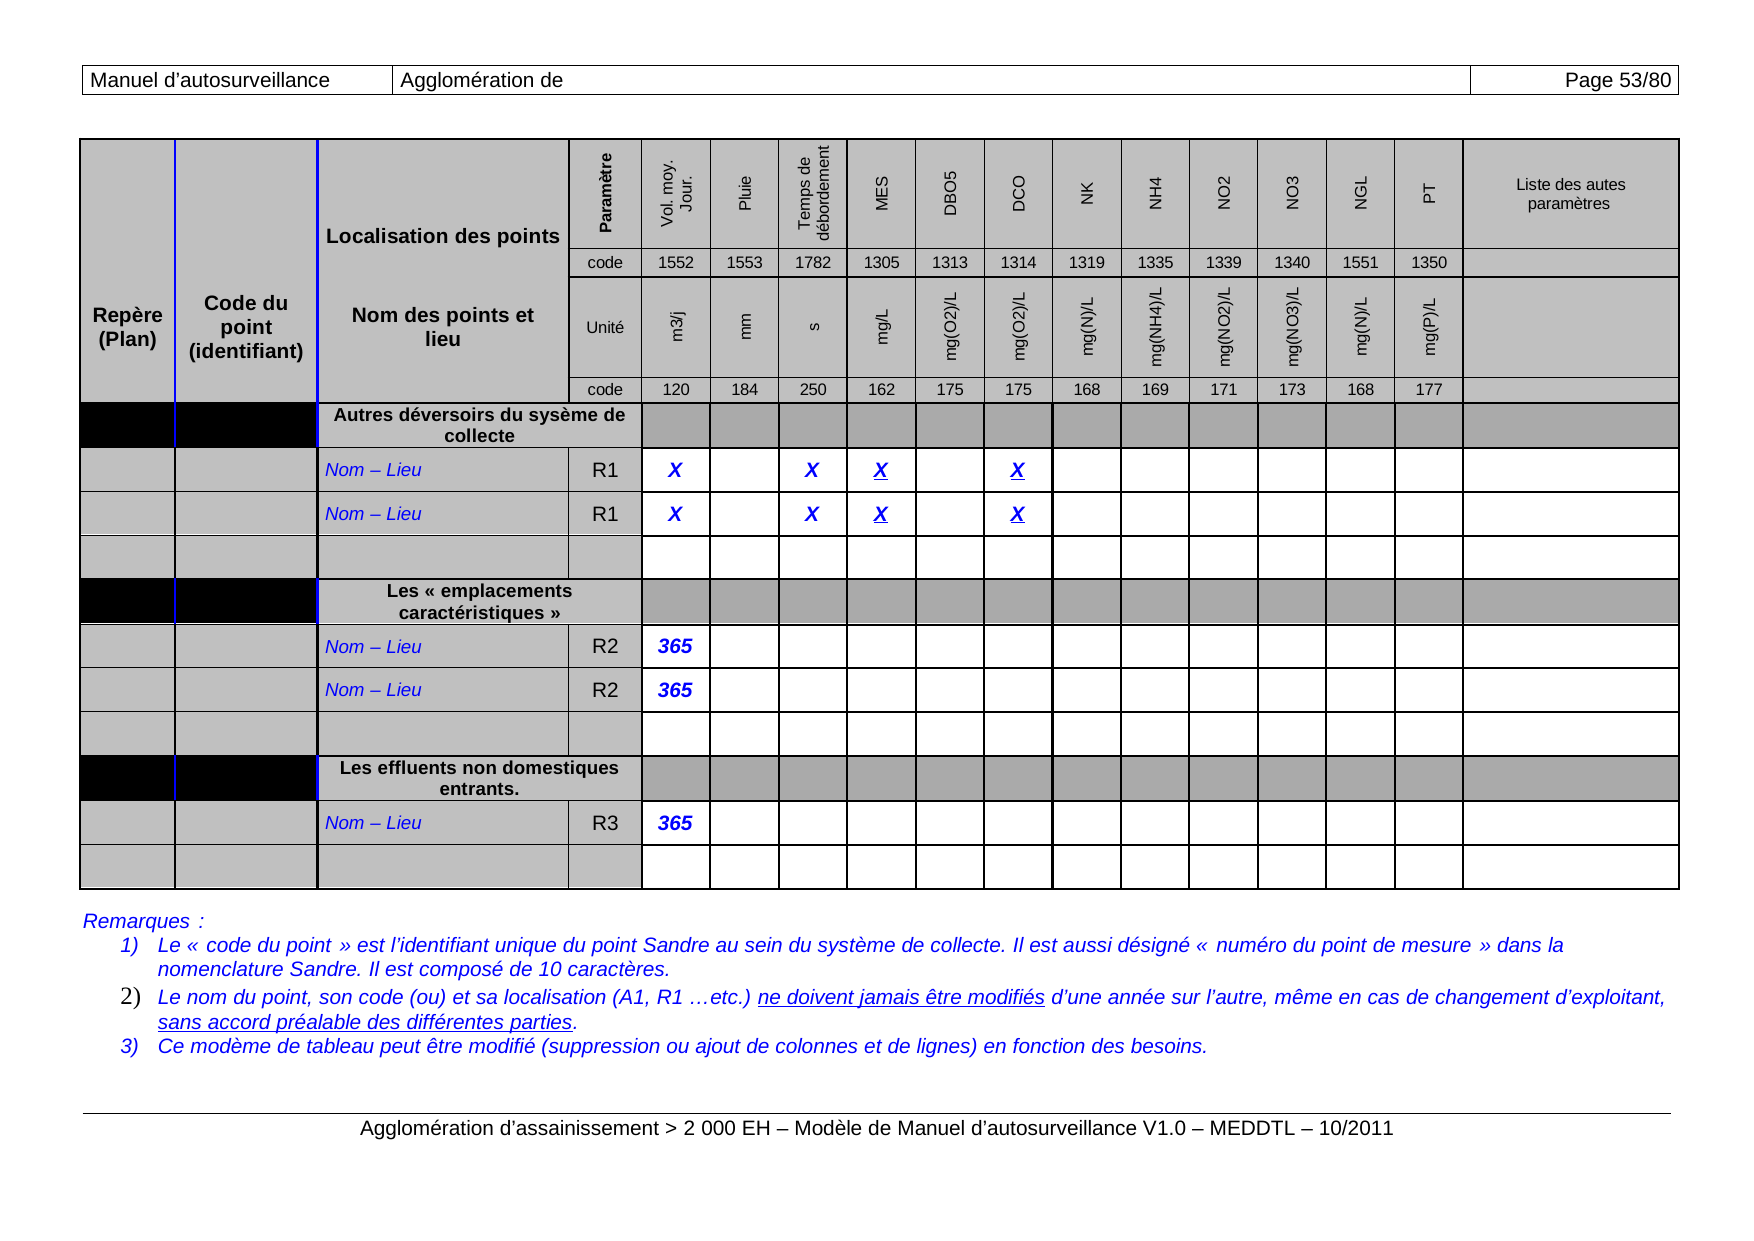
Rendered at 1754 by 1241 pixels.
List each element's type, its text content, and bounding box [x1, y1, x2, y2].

table_cell R1 [569, 492, 641, 534]
table_cell [319, 536, 568, 578]
table_cell [917, 493, 983, 534]
table_cell [319, 712, 568, 755]
table_cell [1396, 404, 1462, 447]
table_cell [1190, 757, 1257, 800]
table_cell 169 [1122, 378, 1189, 402]
table_cell [848, 580, 915, 623]
table_cell [81, 404, 174, 447]
table_cell [1396, 846, 1462, 887]
table_cell [1122, 846, 1188, 887]
table_cell [985, 669, 1051, 711]
table_cell [1054, 580, 1120, 623]
table_cell [1464, 449, 1678, 491]
table_header DBO5 [916, 140, 984, 248]
table_cell [81, 377, 174, 402]
table_cell [1464, 846, 1678, 887]
table_cell [1259, 537, 1325, 578]
table_cell mm [711, 278, 778, 377]
table_cell [1054, 757, 1120, 800]
table_cell [711, 802, 778, 844]
table_cell 1340 [1258, 249, 1326, 276]
table_cell [1190, 713, 1257, 755]
table_cell [569, 536, 641, 578]
table_cell [1464, 669, 1678, 711]
table_cell [1464, 537, 1678, 578]
table_cell [176, 845, 316, 887]
table_cell [1396, 802, 1462, 844]
table_cell [917, 669, 983, 711]
text Remarques : [83, 908, 1671, 933]
table_cell m3/j [642, 278, 710, 377]
table_cell [643, 713, 709, 755]
table_cell [1190, 846, 1257, 887]
table_cell [1259, 449, 1325, 491]
table_header NO2 [1190, 140, 1257, 248]
table_cell [711, 493, 778, 534]
table_cell 365 [643, 626, 709, 667]
table_cell [319, 248, 568, 276]
list Le « code du point » est l’identifiant unique du point Sandre au sein du système de collecte. Il est aussi désigné « numéro du point de mesure » dans la nomenclature Sandre. Il est composé de 10 caractères. [120, 933, 1671, 981]
table_header NGL [1327, 140, 1394, 248]
table_cell [848, 713, 915, 755]
table_cell Nom – Lieu [319, 801, 568, 844]
table_cell [1259, 493, 1325, 534]
table_cell [176, 757, 316, 800]
table_cell mg(NH4)/L [1122, 278, 1189, 377]
table_cell [917, 757, 983, 800]
table_cell [569, 712, 641, 755]
table_cell [1464, 249, 1678, 276]
table_cell [1054, 493, 1120, 534]
table_cell [81, 712, 174, 755]
table_cell [917, 846, 983, 887]
table_cell [1464, 493, 1678, 534]
table_cell [1396, 537, 1462, 578]
table_cell [711, 846, 778, 887]
table_cell [1122, 626, 1188, 667]
table_cell [711, 449, 778, 491]
table_cell [1190, 449, 1257, 491]
table_cell [1122, 669, 1188, 711]
table_cell [780, 404, 846, 447]
table_cell s [779, 278, 846, 377]
table_cell 250 [779, 378, 846, 402]
table_cell [780, 846, 846, 887]
table_cell [1396, 626, 1462, 667]
table_cell [711, 580, 778, 623]
table_cell 1313 [916, 249, 984, 276]
table_cell [780, 713, 846, 755]
table_cell [81, 536, 174, 578]
table_cell 177 [1395, 378, 1462, 402]
table_cell [1259, 669, 1325, 711]
table_cell [1054, 669, 1120, 711]
table_cell [917, 802, 983, 844]
table_cell [1259, 404, 1325, 447]
table_cell [917, 404, 983, 447]
table_cell [1259, 757, 1325, 800]
table_cell [1464, 757, 1678, 800]
table_cell [1327, 449, 1394, 491]
table_cell Nom – Lieu [319, 492, 568, 534]
table_cell [1190, 493, 1257, 534]
table_cell [917, 449, 983, 491]
table_cell [1327, 404, 1394, 447]
table_cell code [570, 378, 641, 402]
table_cell [1054, 626, 1120, 667]
table_cell [848, 802, 915, 844]
table_header [176, 140, 316, 248]
table_cell 171 [1190, 378, 1257, 402]
table_cell [1122, 449, 1188, 491]
table_cell 173 [1258, 378, 1326, 402]
table_header DCO [985, 140, 1052, 248]
table_cell [1190, 626, 1257, 667]
table_cell [176, 377, 316, 402]
table_cell [1396, 493, 1462, 534]
table_cell 1553 [711, 249, 778, 276]
table_cell [985, 580, 1051, 623]
table_cell [643, 537, 709, 578]
table_cell [176, 404, 316, 447]
table_cell mg(NO2)/L [1190, 278, 1257, 377]
table_cell 175 [985, 378, 1052, 402]
table_cell [1327, 669, 1394, 711]
table_cell [1054, 537, 1120, 578]
table_cell X [848, 493, 915, 534]
table_cell [711, 757, 778, 800]
table_cell [1327, 537, 1394, 578]
table_cell mg(P)/L [1395, 278, 1462, 377]
table_cell [1327, 626, 1394, 667]
table_cell [1327, 757, 1394, 800]
table_cell [81, 757, 174, 800]
table_cell [81, 448, 174, 491]
table_cell [1259, 713, 1325, 755]
table_cell [711, 669, 778, 711]
table_cell [1259, 846, 1325, 887]
table_cell [1396, 713, 1462, 755]
table_header Localisation des points [319, 140, 568, 248]
table_cell mg(N)/L [1053, 278, 1121, 377]
table_cell R2 [569, 668, 641, 711]
table_cell 168 [1327, 378, 1394, 402]
table_header MES [848, 140, 915, 248]
table_cell [1054, 449, 1120, 491]
table_cell mg(O2)/L [916, 278, 984, 377]
table_cell 1314 [985, 249, 1052, 276]
table_header Vol. moy. Jour. [642, 140, 710, 248]
table_cell [1396, 580, 1462, 623]
table_cell [1464, 378, 1678, 402]
table_cell [780, 802, 846, 844]
table_cell 1552 [642, 249, 710, 276]
table_cell [176, 580, 316, 623]
table_cell 1335 [1122, 249, 1189, 276]
table_cell mg/L [848, 278, 915, 377]
table_cell [1122, 802, 1188, 844]
table_cell Nom – Lieu [319, 625, 568, 667]
table_cell X [848, 449, 915, 491]
table_cell [1122, 757, 1188, 800]
table_cell X [643, 449, 709, 491]
table_cell [176, 801, 316, 844]
table_cell [711, 404, 778, 447]
table_cell [1190, 537, 1257, 578]
table_cell [1396, 669, 1462, 711]
table_cell Les effluents non domestiques entrants. [319, 757, 641, 800]
table_cell [848, 537, 915, 578]
table_cell [1122, 537, 1188, 578]
table_cell 1339 [1190, 249, 1257, 276]
table_cell 120 [642, 378, 710, 402]
table_cell [1259, 802, 1325, 844]
table_cell [1464, 580, 1678, 623]
table_cell [1122, 493, 1188, 534]
table_cell 1782 [779, 249, 846, 276]
table_cell [1327, 713, 1394, 755]
table_cell [643, 404, 709, 447]
table_cell [176, 248, 316, 276]
table_cell [1122, 404, 1188, 447]
table_cell X [780, 493, 846, 534]
table_cell [1464, 802, 1678, 844]
table_cell code [570, 249, 641, 276]
table_cell [1190, 404, 1257, 447]
table_cell [81, 668, 174, 711]
table_cell 162 [848, 378, 915, 402]
table_cell [81, 580, 174, 623]
table_cell [1464, 713, 1678, 755]
table_cell [1396, 757, 1462, 800]
table_cell [848, 404, 915, 447]
table_cell [848, 757, 915, 800]
list Ce modème de tableau peut être modifié (suppression ou ajout de colonnes et de lignes) en fonction des besoins. [120, 1034, 1671, 1058]
table_cell Nom des points et lieu [319, 276, 568, 377]
table_cell [917, 537, 983, 578]
table_cell 365 [643, 802, 709, 844]
table_cell [780, 669, 846, 711]
table_cell [81, 492, 174, 534]
table_cell [1327, 802, 1394, 844]
table_cell [985, 757, 1051, 800]
table_cell [319, 377, 568, 402]
table_cell X [985, 449, 1051, 491]
table_header NO3 [1258, 140, 1326, 248]
table_cell [643, 846, 709, 887]
table_cell [985, 802, 1051, 844]
table_cell [1327, 580, 1394, 623]
table_cell [985, 537, 1051, 578]
table_cell [176, 492, 316, 534]
table_cell [1464, 278, 1678, 377]
table_cell [848, 626, 915, 667]
table_cell [569, 845, 641, 887]
table_cell [1190, 802, 1257, 844]
table_cell [780, 580, 846, 623]
table_cell Nom – Lieu [319, 448, 568, 491]
table_header Pluie [711, 140, 778, 248]
table_cell 365 [643, 669, 709, 711]
table_cell [917, 580, 983, 623]
table_cell mg(O2)/L [985, 278, 1052, 377]
table_cell R1 [569, 448, 641, 491]
table_cell [780, 537, 846, 578]
table_cell Repère (Plan) [81, 276, 174, 377]
table_cell [917, 626, 983, 667]
table_cell [985, 713, 1051, 755]
table_cell [780, 757, 846, 800]
table_header Liste des autes paramètres [1464, 140, 1678, 248]
table_cell [319, 845, 568, 887]
table_cell [1054, 802, 1120, 844]
table_cell [1327, 846, 1394, 887]
table_cell 175 [916, 378, 984, 402]
table_cell [176, 668, 316, 711]
table_cell R3 [569, 801, 641, 844]
table_cell [81, 801, 174, 844]
table_cell [1259, 626, 1325, 667]
table_cell [1464, 626, 1678, 667]
table_cell [985, 846, 1051, 887]
table_cell [848, 846, 915, 887]
table_cell [176, 536, 316, 578]
table_cell [1327, 493, 1394, 534]
table_cell [1190, 580, 1257, 623]
table_cell 1305 [848, 249, 915, 276]
table_cell [1122, 580, 1188, 623]
table_cell [1259, 580, 1325, 623]
table_cell X [780, 449, 846, 491]
table_cell Les « emplacements caractéristiques » [319, 580, 641, 623]
table_cell [711, 713, 778, 755]
table_cell mg(NO3)/L [1258, 278, 1326, 377]
table_cell [81, 845, 174, 887]
table_cell Nom – Lieu [319, 668, 568, 711]
table_header Paramètre [570, 140, 641, 248]
table_cell [1054, 404, 1120, 447]
table_header PT [1395, 140, 1462, 248]
table_cell Autres déversoirs du sysème de collecte [319, 404, 641, 447]
table_cell [1464, 404, 1678, 447]
table_header NH4 [1122, 140, 1189, 248]
table_cell [1396, 449, 1462, 491]
list Le nom du point, son code (ou) et sa localisation (A1, R1 …etc.) ne doivent jamais être modifiés d’une année sur l’autre, même en cas de changement d’exploitant, sans accord préalable des différentes parties. [120, 981, 1671, 1034]
table_cell [711, 626, 778, 667]
table_header Temps de débordement [779, 140, 846, 248]
table_header [81, 140, 174, 248]
table_cell 1319 [1053, 249, 1121, 276]
table_cell R2 [569, 625, 641, 667]
table_cell 1551 [1327, 249, 1394, 276]
table_cell [917, 713, 983, 755]
table_cell mg(N)/L [1327, 278, 1394, 377]
table_cell 184 [711, 378, 778, 402]
table_cell [176, 712, 316, 755]
table_cell 168 [1053, 378, 1121, 402]
table_cell [1122, 713, 1188, 755]
table_cell 1350 [1395, 249, 1462, 276]
table_cell [643, 757, 709, 800]
table_cell Unité [570, 278, 641, 377]
table_cell [81, 625, 174, 667]
table_cell X [643, 493, 709, 534]
table_header NK [1053, 140, 1121, 248]
table_cell Code du point (identifiant) [176, 276, 316, 377]
table_cell [780, 626, 846, 667]
table_cell [1054, 846, 1120, 887]
table_cell [643, 580, 709, 623]
table_cell [176, 625, 316, 667]
table_cell [985, 404, 1051, 447]
table_cell [985, 626, 1051, 667]
table_cell [848, 669, 915, 711]
table_cell [1190, 669, 1257, 711]
table_cell [176, 448, 316, 491]
table_cell [711, 537, 778, 578]
table_cell [1054, 713, 1120, 755]
table_cell [81, 248, 174, 276]
table_cell X [985, 493, 1051, 534]
